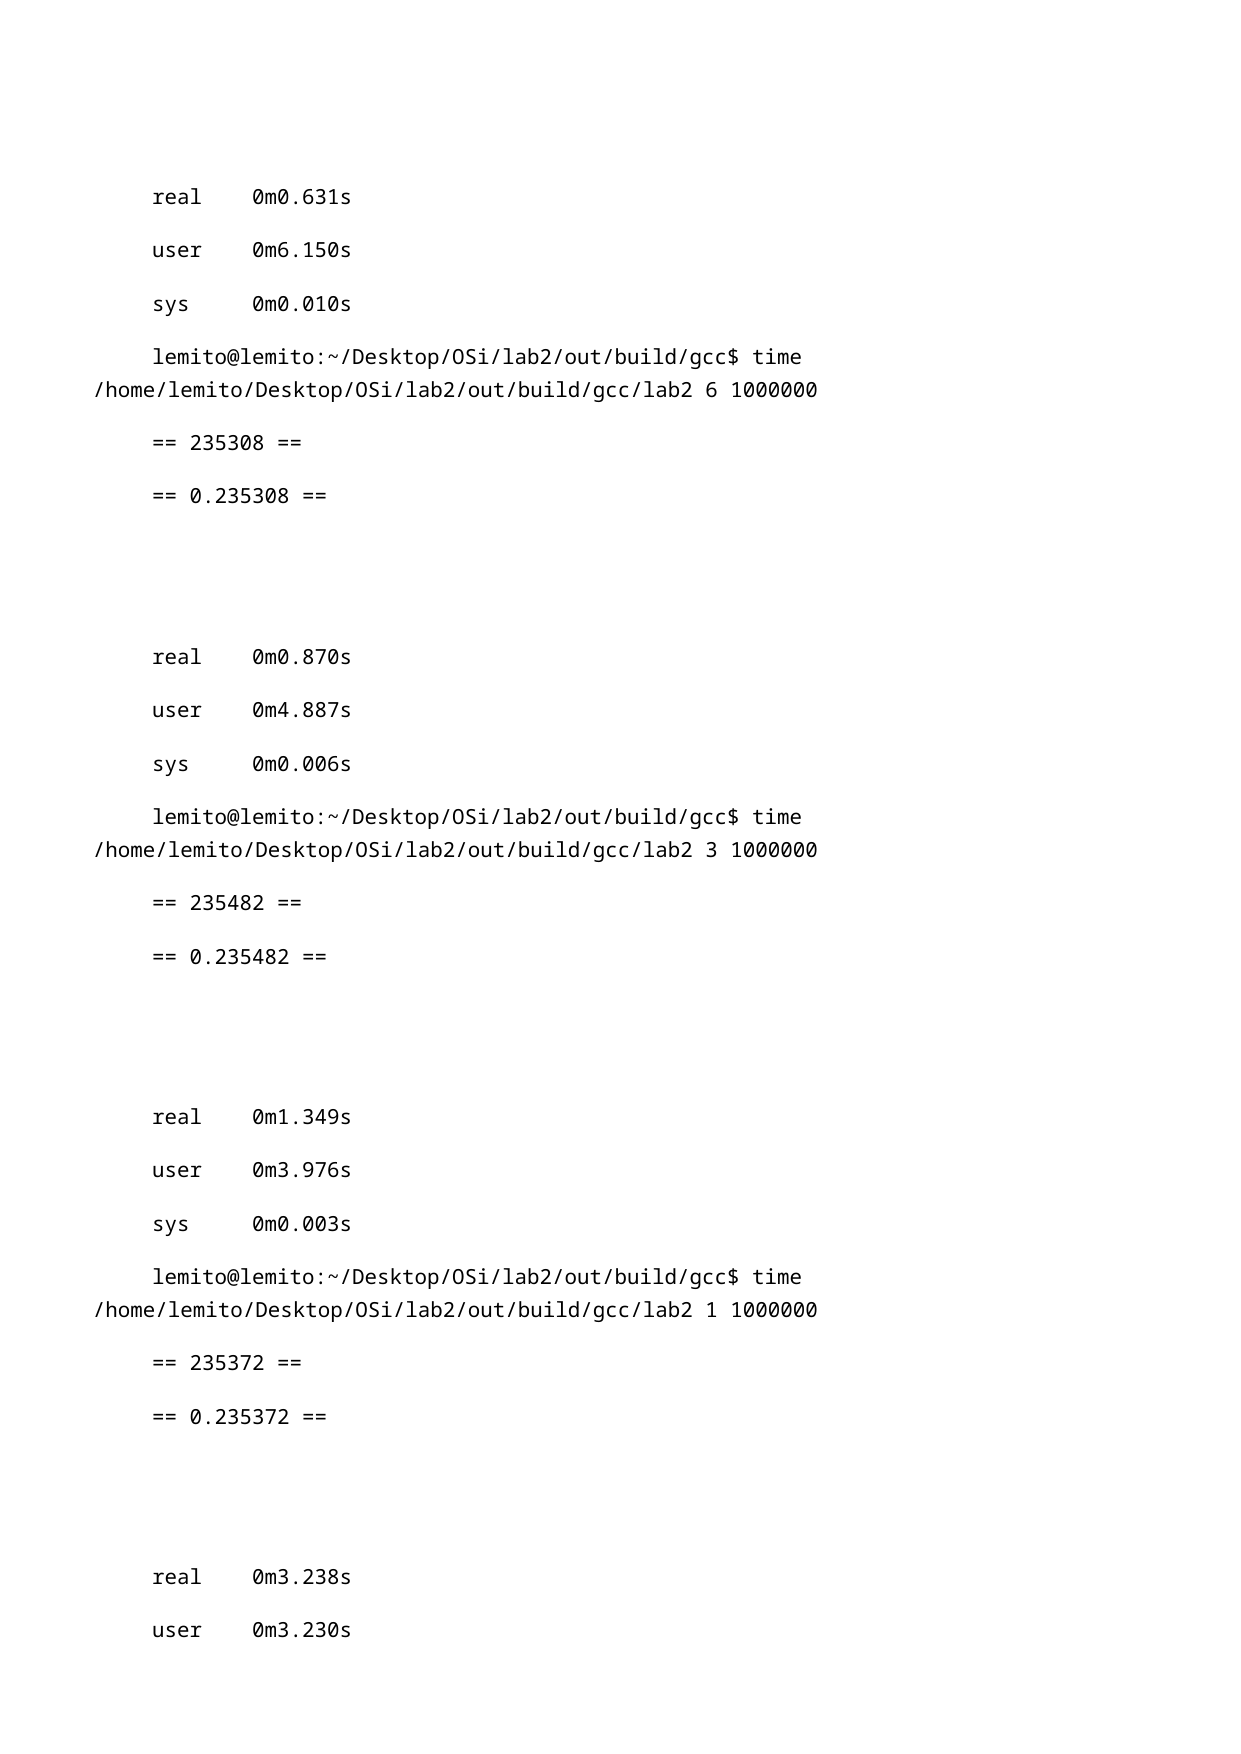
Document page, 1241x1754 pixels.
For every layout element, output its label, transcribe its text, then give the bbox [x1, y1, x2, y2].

text == 0.235482 == [93, 942, 1147, 970]
text == 0.235308 == [93, 482, 1147, 510]
text real 0m1.349s [93, 1102, 1147, 1131]
text lemito@lemito:~/Desktop/OSi/lab2/out/build/gcc$ time /home/lemito/Desktop/OSi/lab2/out/build/gcc/lab2 6 1000000 [93, 342, 1147, 403]
text user 0m6.150s [93, 235, 1147, 264]
text real 0m0.870s [93, 642, 1147, 670]
text == 235482 == [93, 888, 1147, 917]
text == 235308 == [93, 428, 1147, 457]
text sys 0m0.006s [93, 749, 1147, 777]
text real 0m3.238s [93, 1562, 1147, 1591]
text lemito@lemito:~/Desktop/OSi/lab2/out/build/gcc$ time /home/lemito/Desktop/OSi/lab2/out/build/gcc/lab2 3 1000000 [93, 802, 1147, 863]
text user 0m4.887s [93, 695, 1147, 724]
text sys 0m0.003s [93, 1209, 1147, 1237]
text user 0m3.230s [93, 1616, 1147, 1644]
text == 235372 == [93, 1348, 1147, 1377]
text lemito@lemito:~/Desktop/OSi/lab2/out/build/gcc$ time /home/lemito/Desktop/OSi/lab2/out/build/gcc/lab2 1 1000000 [93, 1262, 1147, 1323]
text user 0m3.976s [93, 1156, 1147, 1184]
text real 0m0.631s [93, 182, 1147, 210]
text == 0.235372 == [93, 1402, 1147, 1430]
text sys 0m0.010s [93, 289, 1147, 317]
